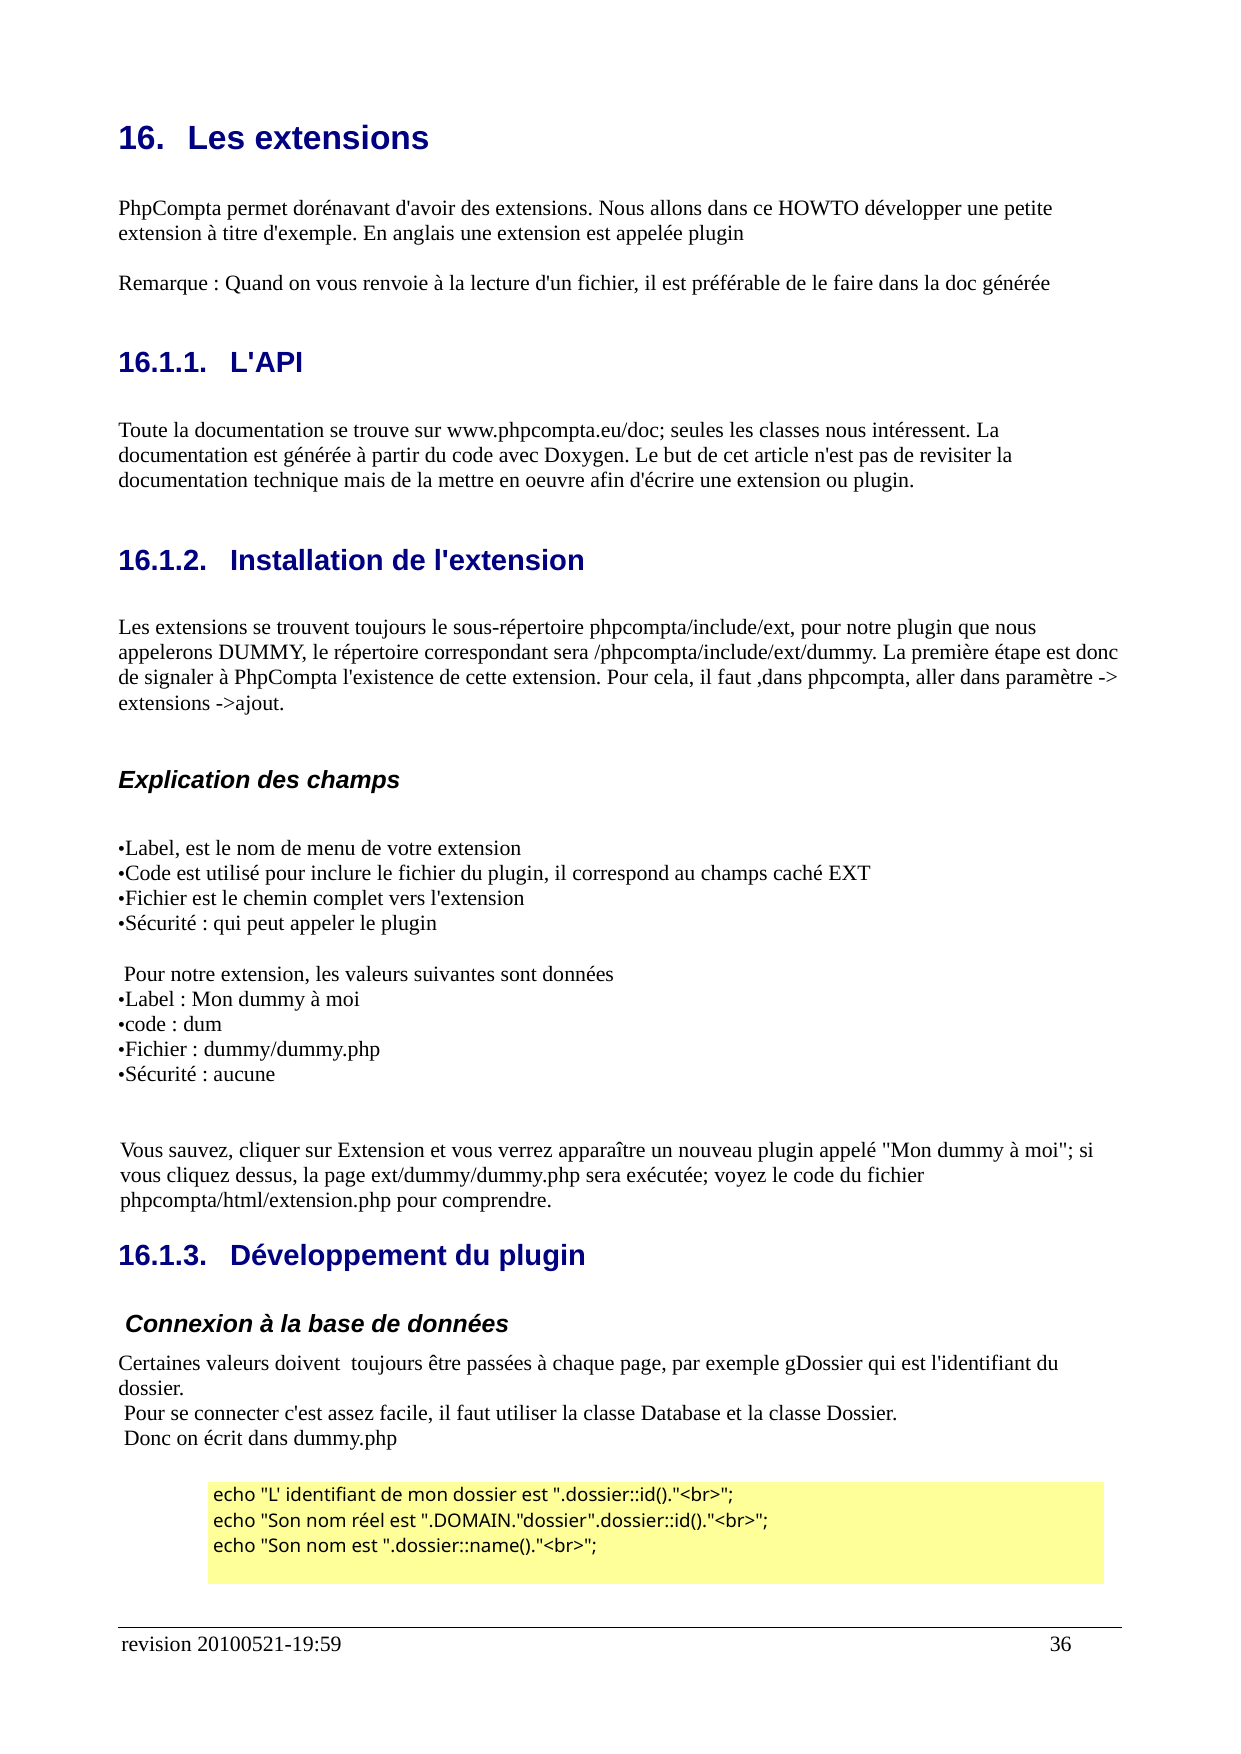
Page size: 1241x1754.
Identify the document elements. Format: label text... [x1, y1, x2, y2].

text Certaines valeurs doivent toujours être passées à chaque page, par exemple gDossier qui est l'identifiant du dossier. [118, 1350, 1122, 1400]
text Donc on écrit dans dummy.php [118, 1425, 1122, 1451]
text Toute la documentation se trouve sur www.phpcompta.eu/doc; seules les classes nous intéressent. La documentation est générée à partir du code avec Doxygen. Le but de cet article n'est pas de revisiter la documentation technique mais de la mettre en oeuvre afin d'écrire une extension ou plugin. [118, 392, 1122, 518]
list Sécurité : aucune [118, 1061, 1122, 1087]
subtitle L'API [118, 346, 1122, 379]
list Vous sauvez, cliquer sur Extension et vous verrez apparaître un nouveau plugin appelé "Mon dummy à moi"; si vous cliquez dessus, la page ext/dummy/dummy.php sera exécutée; voyez le code du fichier phpcompta/html/extension.php pour comprendre. [118, 1087, 1122, 1213]
subtitle Installation de l'extension [118, 543, 1122, 576]
list Code est utilisé pour inclure le fichier du plugin, il correspond au champs caché EXT [118, 860, 1122, 885]
subtitle Développement du plugin [118, 1238, 1122, 1271]
subtitle Connexion à la base de données [118, 1309, 1122, 1337]
list Sécurité : qui peut appeler le plugin [118, 910, 1122, 961]
subtitle Les extensions [118, 118, 1122, 157]
list Fichier : dummy/dummy.php [118, 1036, 1122, 1061]
list Fichier est le chemin complet vers l'extension [118, 885, 1122, 910]
text Les extensions se trouvent toujours le sous-répertoire phpcompta/include/ext, pour notre plugin que nous appelerons DUMMY, le répertoire correspondant sera /phpcompta/include/ext/dummy. La première étape est donc de signaler à PhpCompta l'existence de cette extension. Pour cela, il faut ,dans phpcompta, aller dans paramètre -> extensions ->ajout. [118, 589, 1122, 740]
list code : dum [118, 1011, 1122, 1036]
text echo "L' identifiant de mon dossier est ".dossier::id()."<br>"; echo "Son nom réel est ".DOMAIN."dossier".dossier::id()."<br>"; echo "Son nom est ".dossier::name()."<br>"; [208, 1482, 1104, 1584]
subtitle Explication des champs [118, 765, 1122, 822]
list Label : Mon dummy à moi [118, 986, 1122, 1011]
text PhpCompta permet dorénavant d'avoir des extensions. Nous allons dans ce HOWTO développer une petite extension à titre d'exemple. En anglais une extension est appelée plugin Remarque : Quand on vous renvoie à la lecture d'un fichier, il est préférable de le faire dans la doc générée [118, 169, 1122, 295]
text Pour se connecter c'est assez facile, il faut utiliser la classe Database et la classe Dossier. [118, 1400, 1122, 1425]
text Pour notre extension, les valeurs suivantes sont données [118, 961, 1122, 986]
list Label, est le nom de menu de votre extension [118, 834, 1122, 860]
